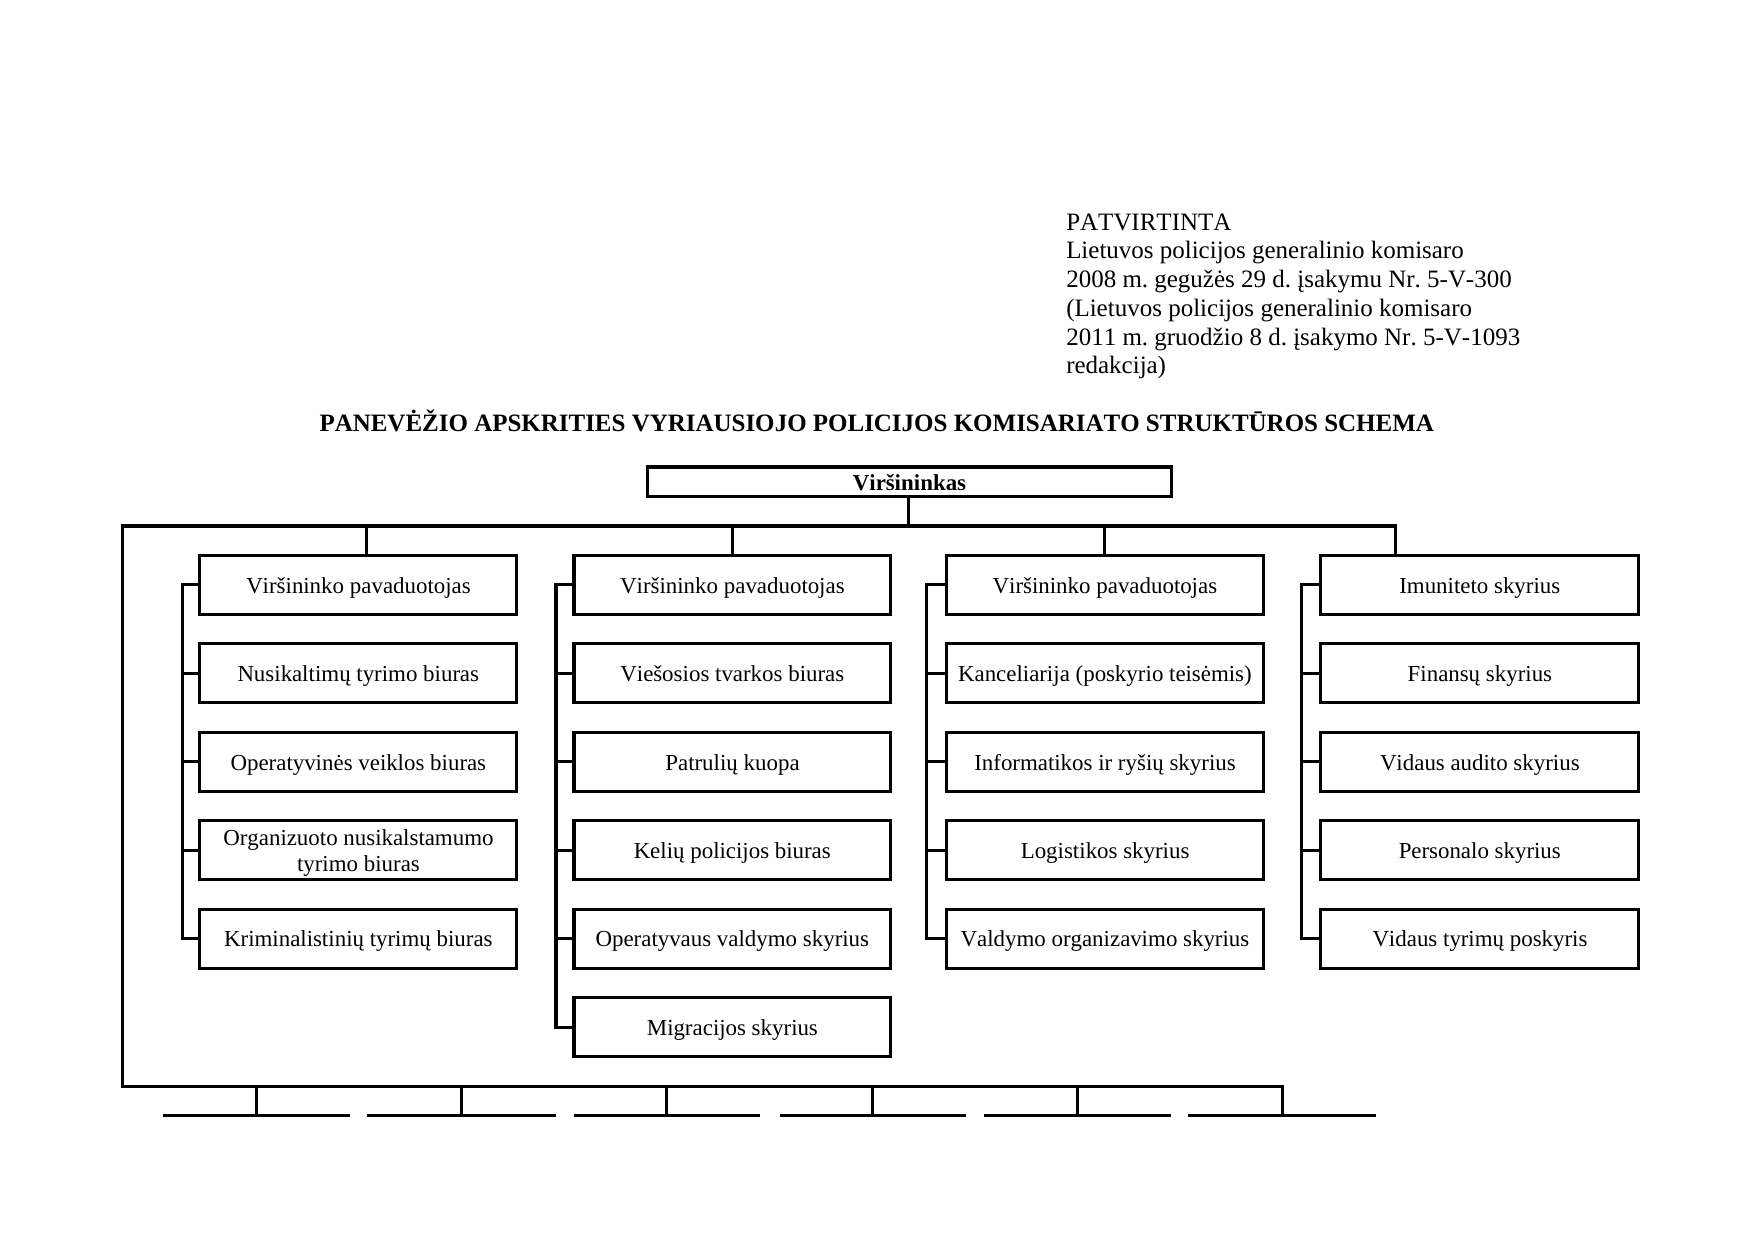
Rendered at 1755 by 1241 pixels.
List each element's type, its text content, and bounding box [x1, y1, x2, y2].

table_cell [909, 613, 925, 642]
table_cell [517, 613, 554, 642]
table_cell [1396, 1085, 1489, 1114]
table_cell [780, 1088, 871, 1114]
table_cell Informatikos ir ryšių skyrius [948, 734, 1262, 790]
table_cell [1303, 701, 1321, 731]
table_cell Viršininko pavaduotojas [576, 557, 889, 613]
table_cell [558, 852, 572, 878]
table_cell [1303, 852, 1319, 878]
table_cell [891, 878, 908, 908]
table_cell [1264, 996, 1301, 1026]
table_cell [1303, 763, 1319, 790]
table_cell [928, 763, 945, 790]
table_cell [1582, 1055, 1639, 1084]
table_cell [909, 996, 946, 1026]
table_cell [892, 583, 908, 613]
table_cell [909, 701, 925, 731]
table_cell [1301, 554, 1319, 583]
table_cell [558, 940, 572, 967]
table_cell [163, 819, 181, 849]
table_cell [891, 613, 908, 642]
table_cell [1582, 495, 1639, 524]
table_cell [163, 701, 181, 731]
table_cell [892, 731, 908, 760]
table_cell [163, 967, 200, 996]
table_cell [558, 586, 572, 613]
table_cell [1265, 672, 1300, 701]
table_cell [1188, 1088, 1281, 1114]
table_cell [1264, 1026, 1301, 1055]
table_cell [1264, 495, 1301, 524]
table_cell [124, 731, 163, 760]
table_cell [124, 554, 163, 583]
table_cell [1264, 878, 1300, 908]
table_cell [1265, 731, 1300, 760]
table_cell [1582, 524, 1639, 554]
table_header [183, 465, 200, 495]
table_cell [1301, 940, 1319, 967]
table_cell [909, 1026, 946, 1055]
table_cell [163, 1055, 200, 1084]
table_cell [892, 672, 908, 701]
table_cell [163, 731, 181, 760]
table_cell [1376, 528, 1394, 554]
table_cell [892, 642, 908, 672]
table_header [1188, 465, 1263, 495]
text (Lietuvos policijos generalinio komisaro [1066, 293, 1636, 322]
table_cell [1303, 613, 1321, 642]
table_cell [1303, 819, 1319, 849]
table_cell [163, 613, 181, 642]
table_cell [184, 763, 198, 790]
table_cell [518, 760, 554, 790]
table_cell [518, 583, 554, 613]
table_header [517, 465, 556, 495]
table_cell Migracijos skyrius [576, 999, 889, 1055]
table_cell [574, 616, 891, 642]
table_cell [163, 790, 181, 819]
table_cell [1321, 704, 1639, 731]
table_cell [1489, 1085, 1582, 1114]
table_cell Operatyvaus valdymo skyrius [576, 911, 889, 967]
table_cell [891, 967, 908, 996]
table_cell [909, 760, 925, 790]
table_cell [124, 642, 163, 672]
table_cell [163, 583, 181, 613]
table_cell [556, 1088, 574, 1114]
table_cell [558, 996, 572, 1026]
table_header [200, 465, 350, 495]
table_cell [518, 908, 554, 937]
table_cell [124, 849, 163, 878]
table_cell [200, 1055, 517, 1084]
table_cell [184, 819, 198, 849]
table_cell [1303, 878, 1321, 908]
table_cell [927, 554, 945, 583]
table_cell [928, 675, 945, 701]
text PANEVĖŽIO APSKRITIES VYRIAUSIOJO POLICIJOS KOMISARIATO STRUKTŪROS SCHEMA [118, 408, 1636, 437]
table_cell [1264, 967, 1301, 996]
table_cell [874, 1088, 966, 1114]
table_cell Logistikos skyrius [948, 822, 1262, 878]
table_cell [909, 672, 925, 701]
table_cell [163, 495, 183, 524]
table_header [556, 465, 574, 495]
table_cell [517, 528, 574, 554]
table_cell [184, 731, 198, 760]
table_cell [1265, 819, 1300, 849]
table_header Viršininkas [649, 469, 1170, 495]
table_cell [946, 1026, 1263, 1055]
table_cell [1321, 970, 1639, 996]
table_cell [1265, 760, 1300, 790]
table_cell [124, 701, 163, 731]
table_cell [163, 642, 181, 672]
table_cell [518, 937, 554, 967]
table_cell [892, 1026, 908, 1055]
table_cell [463, 1088, 556, 1114]
table_cell [928, 701, 946, 731]
table_cell [558, 675, 572, 701]
table_cell [517, 967, 554, 996]
table_cell [1106, 528, 1263, 554]
table_cell [163, 760, 181, 790]
table_cell [184, 586, 198, 613]
table_header [574, 465, 646, 495]
table_cell [1265, 642, 1300, 672]
table_cell [1376, 1085, 1396, 1114]
table_cell [891, 790, 908, 819]
table_cell [163, 1026, 200, 1055]
table_cell Kriminalistinių tyrimų biuras [201, 911, 515, 967]
table_cell [518, 731, 554, 760]
table_cell [518, 819, 554, 849]
table_cell [1265, 908, 1300, 937]
table_cell [910, 498, 1171, 524]
table_cell [124, 937, 163, 967]
table_cell [184, 675, 198, 701]
table_cell [668, 1088, 760, 1114]
table_cell [184, 642, 198, 672]
table_cell [574, 495, 647, 524]
table_cell [928, 908, 945, 937]
table_cell [350, 1088, 367, 1114]
table_cell [556, 495, 574, 524]
table_cell [760, 1088, 779, 1114]
table_cell [163, 554, 183, 583]
table_cell [124, 613, 163, 642]
table_cell [124, 583, 163, 613]
table_header [1321, 465, 1376, 495]
table_cell Imuniteto skyrius [1322, 557, 1637, 613]
table_cell [892, 819, 908, 849]
table_cell [518, 849, 554, 878]
table_header [163, 465, 183, 495]
table_cell [892, 937, 908, 967]
table_cell [927, 940, 945, 967]
table_cell Nusikaltimų tyrimo biuras [201, 645, 515, 701]
table_cell [734, 528, 891, 554]
table_cell [909, 849, 925, 878]
table_cell [946, 1055, 1263, 1084]
table_cell [574, 881, 891, 908]
table_cell [1376, 495, 1396, 524]
text Lietuvos policijos generalinio komisaro [1066, 235, 1636, 264]
table_cell [1265, 554, 1301, 583]
table_cell [892, 760, 908, 790]
table_cell [1264, 701, 1300, 731]
table_cell [909, 878, 925, 908]
table_cell Kanceliarija (poskyrio teisėmis) [948, 645, 1262, 701]
table_header [1396, 465, 1582, 495]
table_cell [1303, 731, 1319, 760]
table_cell [1582, 1085, 1639, 1114]
table_cell [909, 731, 925, 760]
table_cell [909, 642, 925, 672]
table_cell Viršininko pavaduotojas [948, 557, 1262, 613]
table_cell Personalo skyrius [1322, 822, 1637, 878]
table_cell [163, 1088, 255, 1114]
table_cell [946, 704, 1263, 731]
table_cell [1171, 495, 1188, 524]
table_cell [1303, 586, 1319, 613]
table_cell [648, 498, 907, 524]
table_cell [1321, 793, 1639, 819]
table_cell [200, 528, 365, 554]
table_cell [1321, 495, 1376, 524]
table_cell [124, 790, 163, 819]
table_header [350, 465, 367, 495]
table_cell [928, 586, 945, 613]
table_cell [1264, 790, 1300, 819]
table_cell [928, 878, 946, 908]
table_cell [124, 996, 163, 1026]
text PATVIRTINTA [1066, 207, 1636, 235]
table_cell [928, 852, 945, 878]
table_cell [1301, 528, 1321, 554]
table_cell [1265, 583, 1300, 613]
table_cell Vidaus tyrimų poskyris [1322, 911, 1637, 967]
table_cell [1303, 675, 1319, 701]
table_cell [558, 763, 572, 790]
table_cell [184, 852, 198, 878]
table_cell [200, 881, 517, 908]
table_cell [200, 1026, 517, 1055]
table_cell [1171, 1088, 1188, 1114]
table_cell [1188, 495, 1263, 524]
table_cell [200, 793, 517, 819]
table_cell [946, 996, 1263, 1026]
table_cell [1301, 1026, 1321, 1055]
table_cell [350, 495, 367, 524]
table_cell Finansų skyrius [1322, 645, 1637, 701]
table_cell [124, 1026, 163, 1055]
table_cell [258, 1088, 350, 1114]
table_cell [200, 616, 517, 642]
table_cell [200, 495, 350, 524]
table_cell [184, 701, 200, 731]
table_cell [1301, 996, 1321, 1026]
table_cell [928, 731, 945, 760]
table_cell [163, 908, 181, 937]
table_cell [892, 554, 908, 583]
table_cell [558, 790, 574, 819]
table_cell [367, 495, 517, 524]
table_cell [518, 642, 554, 672]
table_cell [891, 1055, 908, 1084]
table_cell [124, 672, 163, 701]
table_cell [163, 996, 200, 1026]
table_cell [574, 970, 891, 996]
table_cell [946, 616, 1263, 642]
table_cell [946, 881, 1263, 908]
table_cell [1265, 937, 1301, 967]
table_cell [1264, 528, 1301, 554]
table_cell [558, 642, 572, 672]
table_cell [1265, 849, 1300, 878]
table_cell [1303, 642, 1319, 672]
table_cell [558, 908, 572, 937]
table_cell [928, 819, 945, 849]
table_cell [891, 528, 946, 554]
table_cell [558, 878, 574, 908]
table_cell [1303, 908, 1319, 937]
table_cell [891, 701, 908, 731]
table_cell [1321, 996, 1639, 1055]
table_cell [574, 528, 731, 554]
table_cell [909, 1055, 946, 1084]
table_cell [518, 672, 554, 701]
table_cell [558, 701, 574, 731]
table_cell [966, 1088, 984, 1114]
table_cell [946, 793, 1263, 819]
table_cell [518, 554, 556, 583]
table_cell [892, 908, 908, 937]
table_cell [124, 760, 163, 790]
table_cell [1321, 616, 1639, 642]
table_cell [1264, 613, 1300, 642]
table_cell [1284, 1085, 1376, 1114]
table_cell [163, 849, 181, 878]
table_cell [122, 1088, 163, 1114]
table_cell [517, 701, 554, 731]
table_cell Operatyvinės veiklos biuras [201, 734, 515, 790]
table_cell [368, 528, 517, 554]
table_cell [928, 613, 946, 642]
table_cell [909, 583, 925, 613]
table_cell [574, 1058, 891, 1084]
table_cell [574, 1088, 665, 1114]
table_cell [1396, 495, 1582, 524]
table_cell Patrulių kuopa [576, 734, 889, 790]
table_cell Organizuoto nusikalstamumo tyrimo biuras [201, 822, 515, 878]
table_cell [909, 819, 925, 849]
table_cell [1397, 524, 1582, 554]
table_cell [892, 849, 908, 878]
table_cell [909, 908, 925, 937]
table_cell [1321, 528, 1376, 554]
table_header [1376, 465, 1396, 495]
table_cell [517, 996, 554, 1026]
table_cell Vidaus audito skyrius [1322, 734, 1637, 790]
table_cell [517, 1055, 574, 1084]
table_cell [124, 819, 163, 849]
table_cell [184, 878, 200, 908]
table_cell [517, 495, 556, 524]
table_cell Viršininko pavaduotojas [201, 557, 515, 613]
table_cell [556, 554, 572, 583]
table_cell Viešosios tvarkos biuras [576, 645, 889, 701]
table_header [1264, 465, 1301, 495]
table_cell [928, 790, 946, 819]
table_cell [184, 613, 200, 642]
table_cell [1079, 1088, 1171, 1114]
table_cell [909, 937, 927, 967]
table_cell [163, 878, 181, 908]
text 2008 m. gegužės 29 d. įsakymu Nr. 5-V-300 [1066, 264, 1636, 293]
table_cell [1301, 495, 1321, 524]
table_header [367, 465, 517, 495]
table_cell [892, 996, 908, 1026]
table_cell [909, 790, 925, 819]
table_cell [558, 967, 574, 996]
table_cell [1303, 790, 1321, 819]
table_cell [183, 940, 198, 967]
table_cell [184, 908, 198, 937]
table_cell [517, 790, 554, 819]
table_cell [1321, 1055, 1582, 1084]
text 2011 m. gruodžio 8 d. įsakymo Nr. 5-V-1093 [1066, 322, 1636, 350]
table_cell [928, 642, 945, 672]
table_cell [558, 613, 574, 642]
table_cell [558, 819, 572, 849]
table_cell [124, 528, 200, 554]
table_cell [184, 790, 200, 819]
table_cell [183, 554, 198, 583]
table_cell [200, 970, 517, 996]
table_cell [558, 731, 572, 760]
table_cell [556, 1029, 572, 1055]
table_cell [200, 996, 517, 1026]
table_cell [124, 1055, 163, 1084]
table_cell [909, 967, 946, 996]
table_cell [367, 1088, 460, 1114]
table_header [1173, 465, 1188, 495]
text redakcija) [1066, 350, 1636, 379]
table_header [1582, 465, 1639, 495]
table_cell [122, 495, 163, 524]
table_cell [1301, 967, 1321, 996]
table_cell Valdymo organizavimo skyrius [948, 911, 1262, 967]
table_cell [124, 967, 163, 996]
table_cell Kelių policijos biuras [576, 822, 889, 878]
table_cell [909, 554, 927, 583]
table_cell [984, 1088, 1076, 1114]
table_cell [124, 878, 163, 908]
table_cell [124, 908, 163, 937]
table_cell [1321, 881, 1639, 908]
table_cell [946, 970, 1263, 996]
table_cell [574, 793, 891, 819]
table_cell [183, 495, 200, 524]
table_cell [163, 937, 183, 967]
table_cell [946, 528, 1103, 554]
table_cell [1264, 1055, 1321, 1084]
table_header [122, 465, 163, 495]
table_cell [200, 704, 517, 731]
table_cell [517, 1026, 556, 1055]
table_cell [517, 878, 554, 908]
table_cell [163, 672, 181, 701]
table_cell [574, 704, 891, 731]
table_header [1301, 465, 1321, 495]
